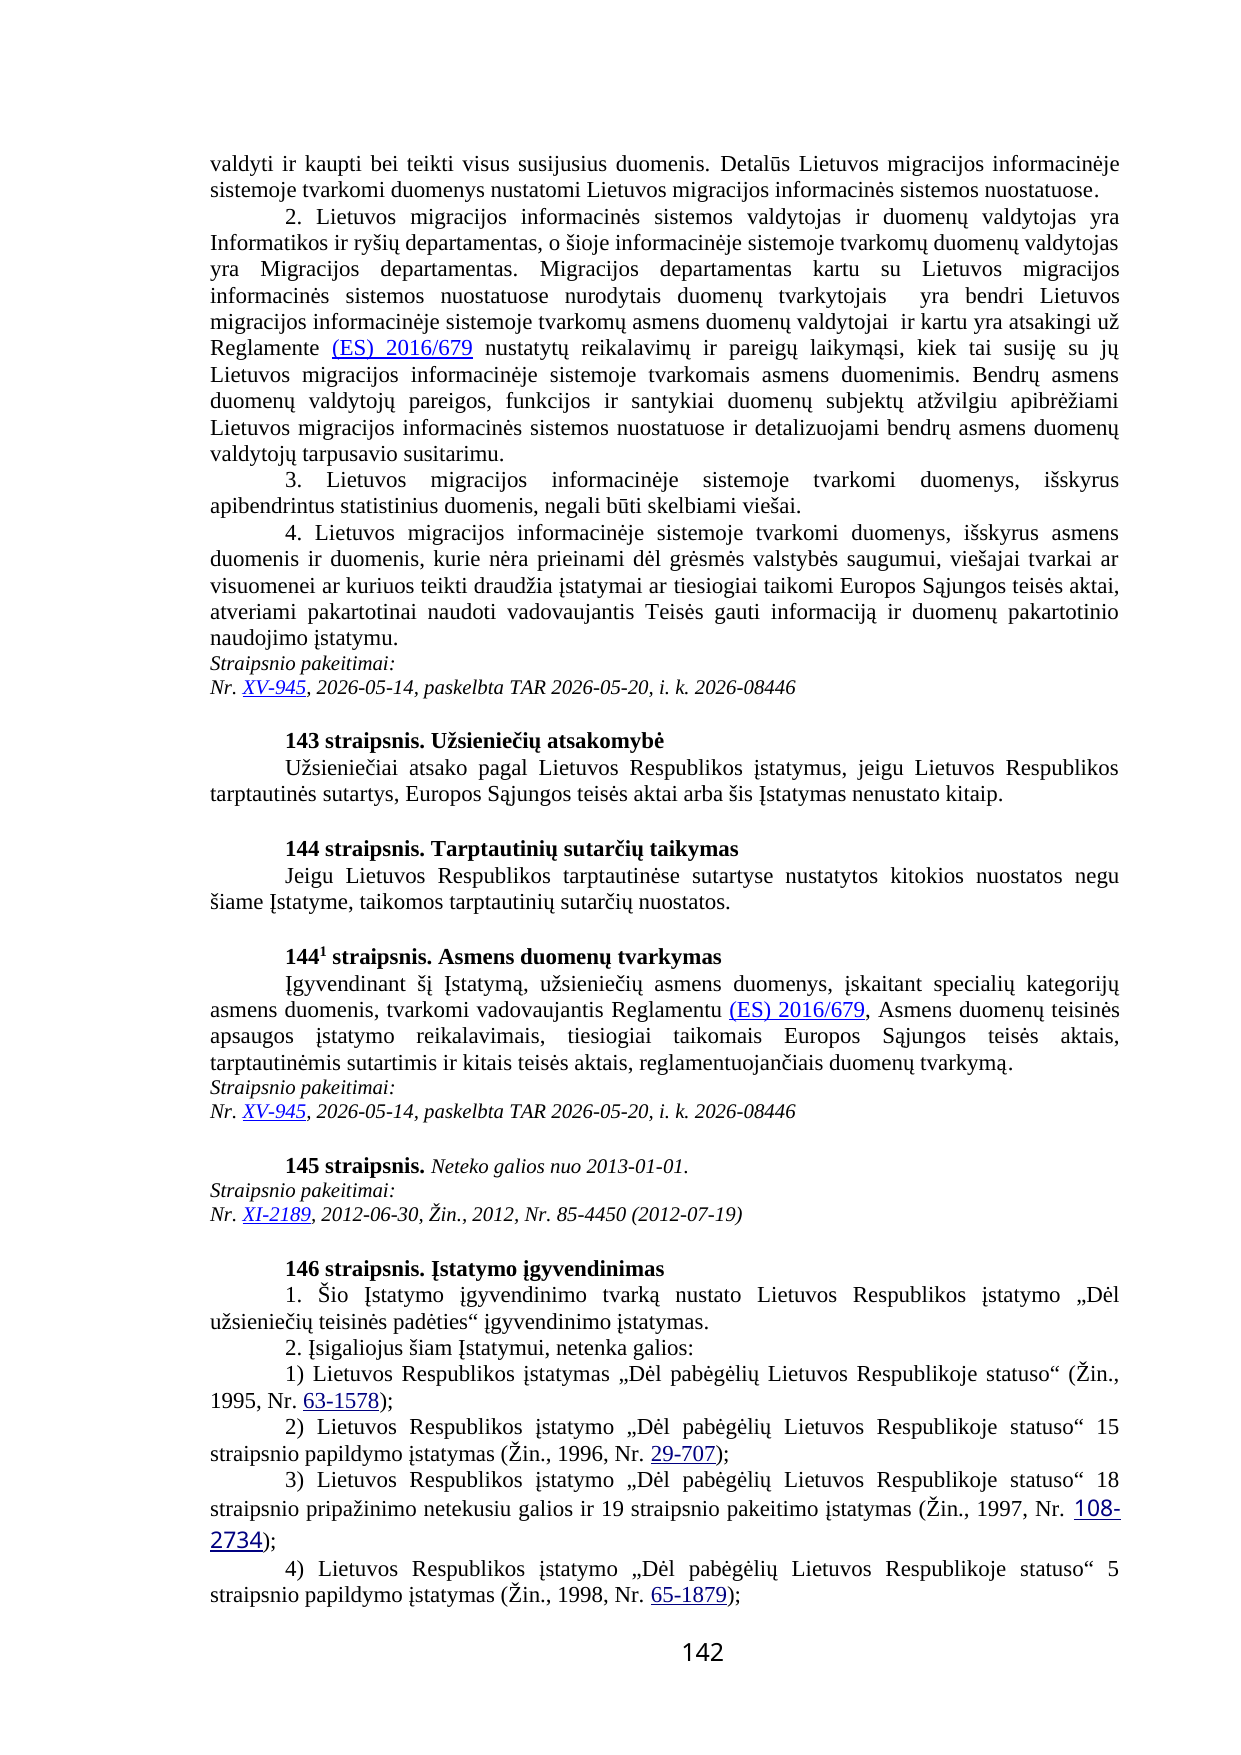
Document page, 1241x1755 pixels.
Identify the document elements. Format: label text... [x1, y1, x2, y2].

text 3. Lietuvos migracijos informacinėje sistemoje tvarkomi duomenys, išskyrus apibendrintus statistinius duomenis, negali būti skelbiami viešai. [210, 466, 1120, 519]
text Nr. XV-945, 2026-05-14, paskelbta TAR 2026-05-20, i. k. 2026-08446 [210, 1099, 1120, 1123]
text 3) Lietuvos Respublikos įstatymo „Dėl pabėgėlių Lietuvos Respublikoje statuso“ 18 straipsnio pripažinimo netekusiu galios ir 19 straipsnio pakeitimo įstatymas (Žin., 1997, Nr. 108-2734); [210, 1466, 1120, 1555]
text Straipsnio pakeitimai: [210, 651, 1120, 675]
text 146 straipsnis. Įstatymo įgyvendinimas [210, 1255, 1120, 1281]
text Nr. XI-2189, 2012-06-30, Žin., 2012, Nr. 85-4450 (2012-07-19) [210, 1202, 1120, 1226]
text 1. Šio Įstatymo įgyvendinimo tvarką nustato Lietuvos Respublikos įstatymo „Dėl užsieniečių teisinės padėties“ įgyvendinimo įstatymas. [210, 1281, 1120, 1334]
text 4) Lietuvos Respublikos įstatymo „Dėl pabėgėlių Lietuvos Respublikoje statuso“ 5 straipsnio papildymo įstatymas (Žin., 1998, Nr. 65-1879); [210, 1555, 1120, 1607]
text 2) Lietuvos Respublikos įstatymo „Dėl pabėgėlių Lietuvos Respublikoje statuso“ 15 straipsnio papildymo įstatymas (Žin., 1996, Nr. 29-707); [210, 1413, 1120, 1466]
text 1441 straipsnis. Asmens duomenų tvarkymas [210, 943, 1120, 969]
text Jeigu Lietuvos Respublikos tarptautinėse sutartyse nustatytos kitokios nuostatos negu šiame Įstatyme, taikomos tarptautinių sutarčių nuostatos. [210, 862, 1120, 914]
text 2. Lietuvos migracijos informacinės sistemos valdytojas ir duomenų valdytojas yra Informatikos ir ryšių departamentas, o šioje informacinėje sistemoje tvarkomų duomenų valdytojas yra Migracijos departamentas. Migracijos departamentas kartu su Lietuvos migracijos informacinės sistemos nuostatuose nurodytais duomenų tvarkytojais yra bendri Lietuvos migracijos informacinėje sistemoje tvarkomų asmens duomenų valdytojai ir kartu yra atsakingi už Reglamente (ES) 2016/679 nustatytų reikalavimų ir pareigų laikymąsi, kiek tai susiję su jų Lietuvos migracijos informacinėje sistemoje tvarkomais asmens duomenimis. Bendrų asmens duomenų valdytojų pareigos, funkcijos ir santykiai duomenų subjektų atžvilgiu apibrėžiami Lietuvos migracijos informacinės sistemos nuostatuose ir detalizuojami bendrų asmens duomenų valdytojų tarpusavio susitarimu. [210, 203, 1120, 466]
text Straipsnio pakeitimai: [210, 1075, 1120, 1099]
text Nr. XV-945, 2026-05-14, paskelbta TAR 2026-05-20, i. k. 2026-08446 [210, 675, 1120, 699]
text Įgyvendinant šį Įstatymą, užsieniečių asmens duomenys, įskaitant specialių kategorijų asmens duomenis, tvarkomi vadovaujantis Reglamentu (ES) 2016/679, Asmens duomenų teisinės apsaugos įstatymo reikalavimais, tiesiogiai taikomais Europos Sąjungos teisės aktais, tarptautinėmis sutartimis ir kitais teisės aktais, reglamentuojančiais duomenų tvarkymą. [210, 969, 1120, 1075]
subtitle 143 straipsnis. Užsieniečių atsakomybė [210, 728, 1120, 754]
text Užsieniečiai atsako pagal Lietuvos Respublikos įstatymus, jeigu Lietuvos Respublikos tarptautinės sutartys, Europos Sąjungos teisės aktai arba šis Įstatymas nenustato kitaip. [210, 754, 1120, 807]
text 1) Lietuvos Respublikos įstatymas „Dėl pabėgėlių Lietuvos Respublikoje statuso“ (Žin., 1995, Nr. 63-1578); [210, 1361, 1120, 1413]
text valdyti ir kaupti bei teikti visus susijusius duomenis. Detalūs Lietuvos migracijos informacinėje sistemoje tvarkomi duomenys nustatomi Lietuvos migracijos informacinės sistemos nuostatuose. [210, 150, 1120, 203]
text 145 straipsnis. Neteko galios nuo 2013-01-01. [210, 1152, 1120, 1178]
text 4. Lietuvos migracijos informacinėje sistemoje tvarkomi duomenys, išskyrus asmens duomenis ir duomenis, kurie nėra prieinami dėl grėsmės valstybės saugumui, viešajai tvarkai ar visuomenei ar kuriuos teikti draudžia įstatymai ar tiesiogiai taikomi Europos Sąjungos teisės aktai, atveriami pakartotinai naudoti vadovaujantis Teisės gauti informaciją ir duomenų pakartotinio naudojimo įstatymu. [210, 519, 1120, 651]
text 144 straipsnis. Tarptautinių sutarčių taikymas [210, 835, 1120, 862]
text 2. Įsigaliojus šiam Įstatymui, netenka galios: [210, 1334, 1120, 1361]
text Straipsnio pakeitimai: [210, 1178, 1120, 1202]
